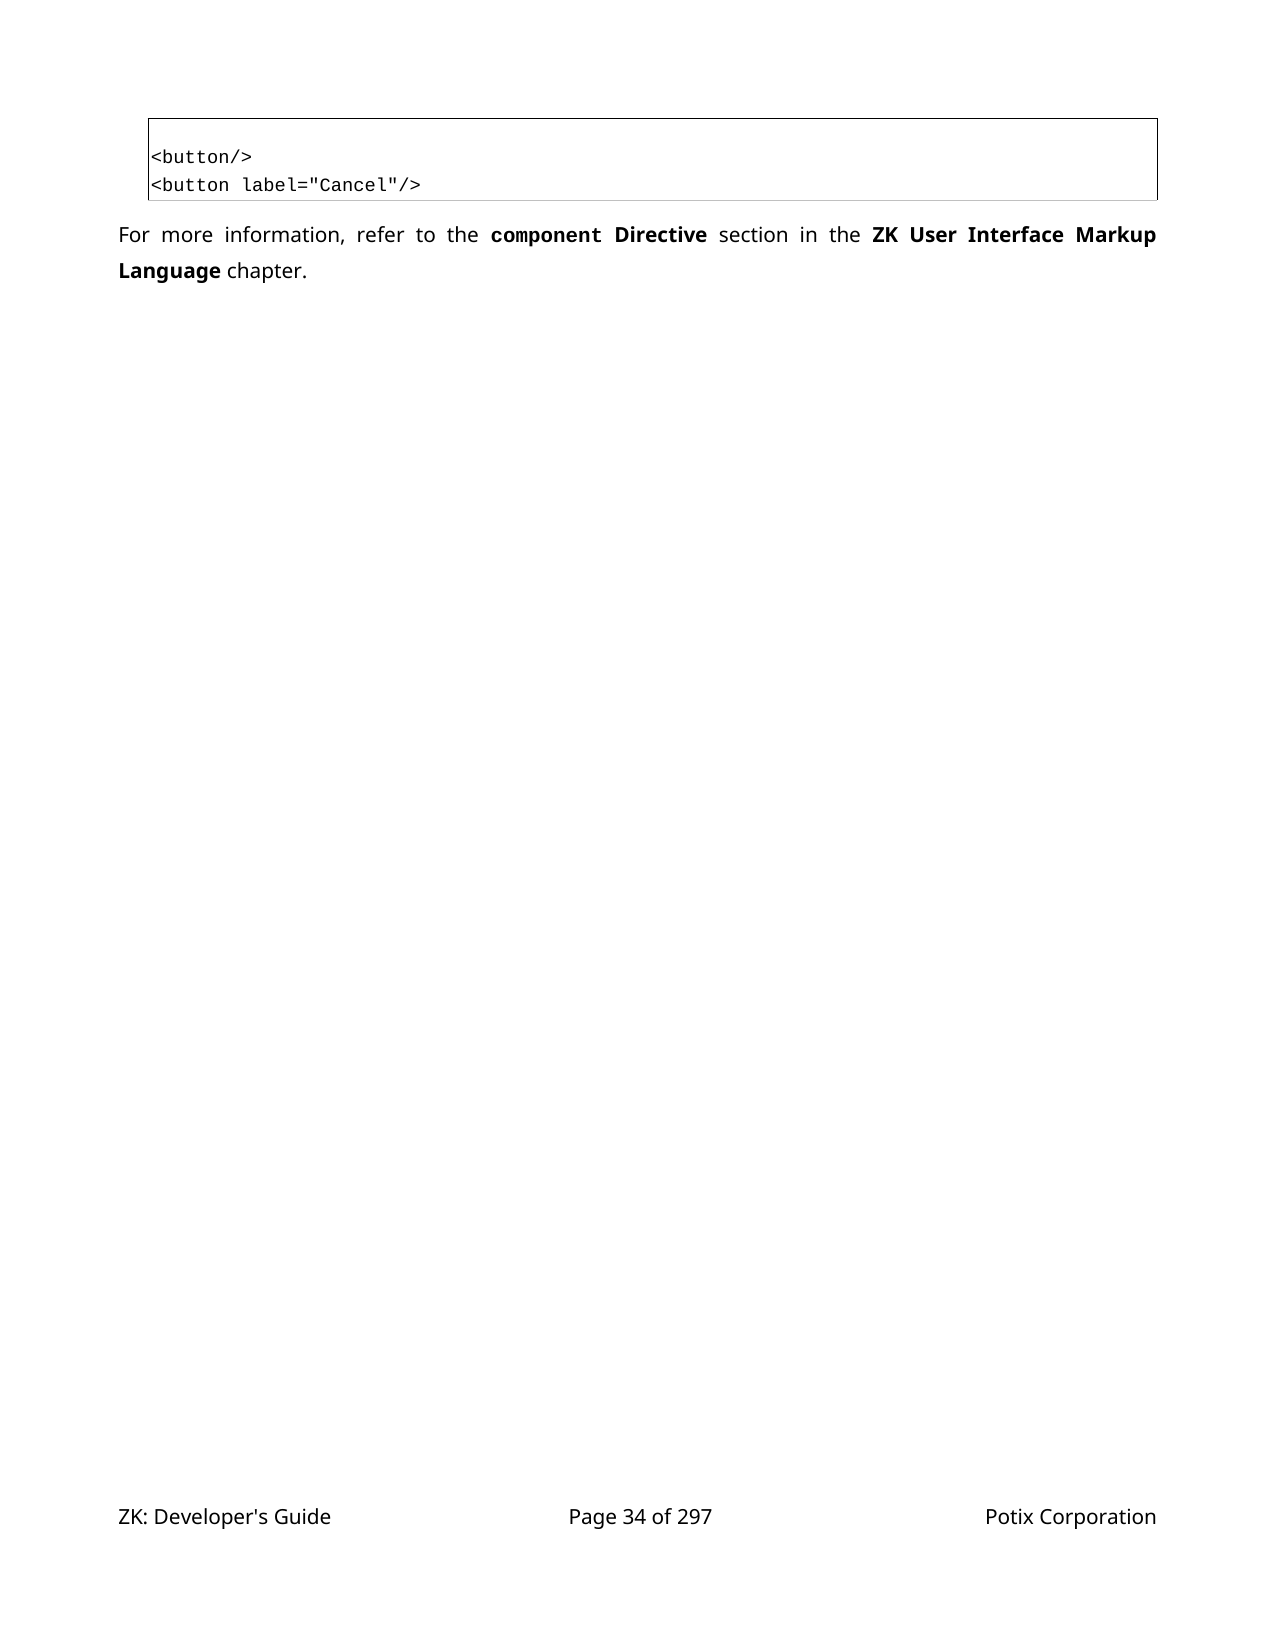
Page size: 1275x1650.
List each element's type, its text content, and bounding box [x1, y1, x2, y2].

text <button/> [149, 145, 1157, 169]
text <button label="Cancel"/> [149, 172, 1157, 200]
text For more information, refer to the component Directive section in the ZK User Interface Markup Language chapter. [118, 220, 1157, 284]
